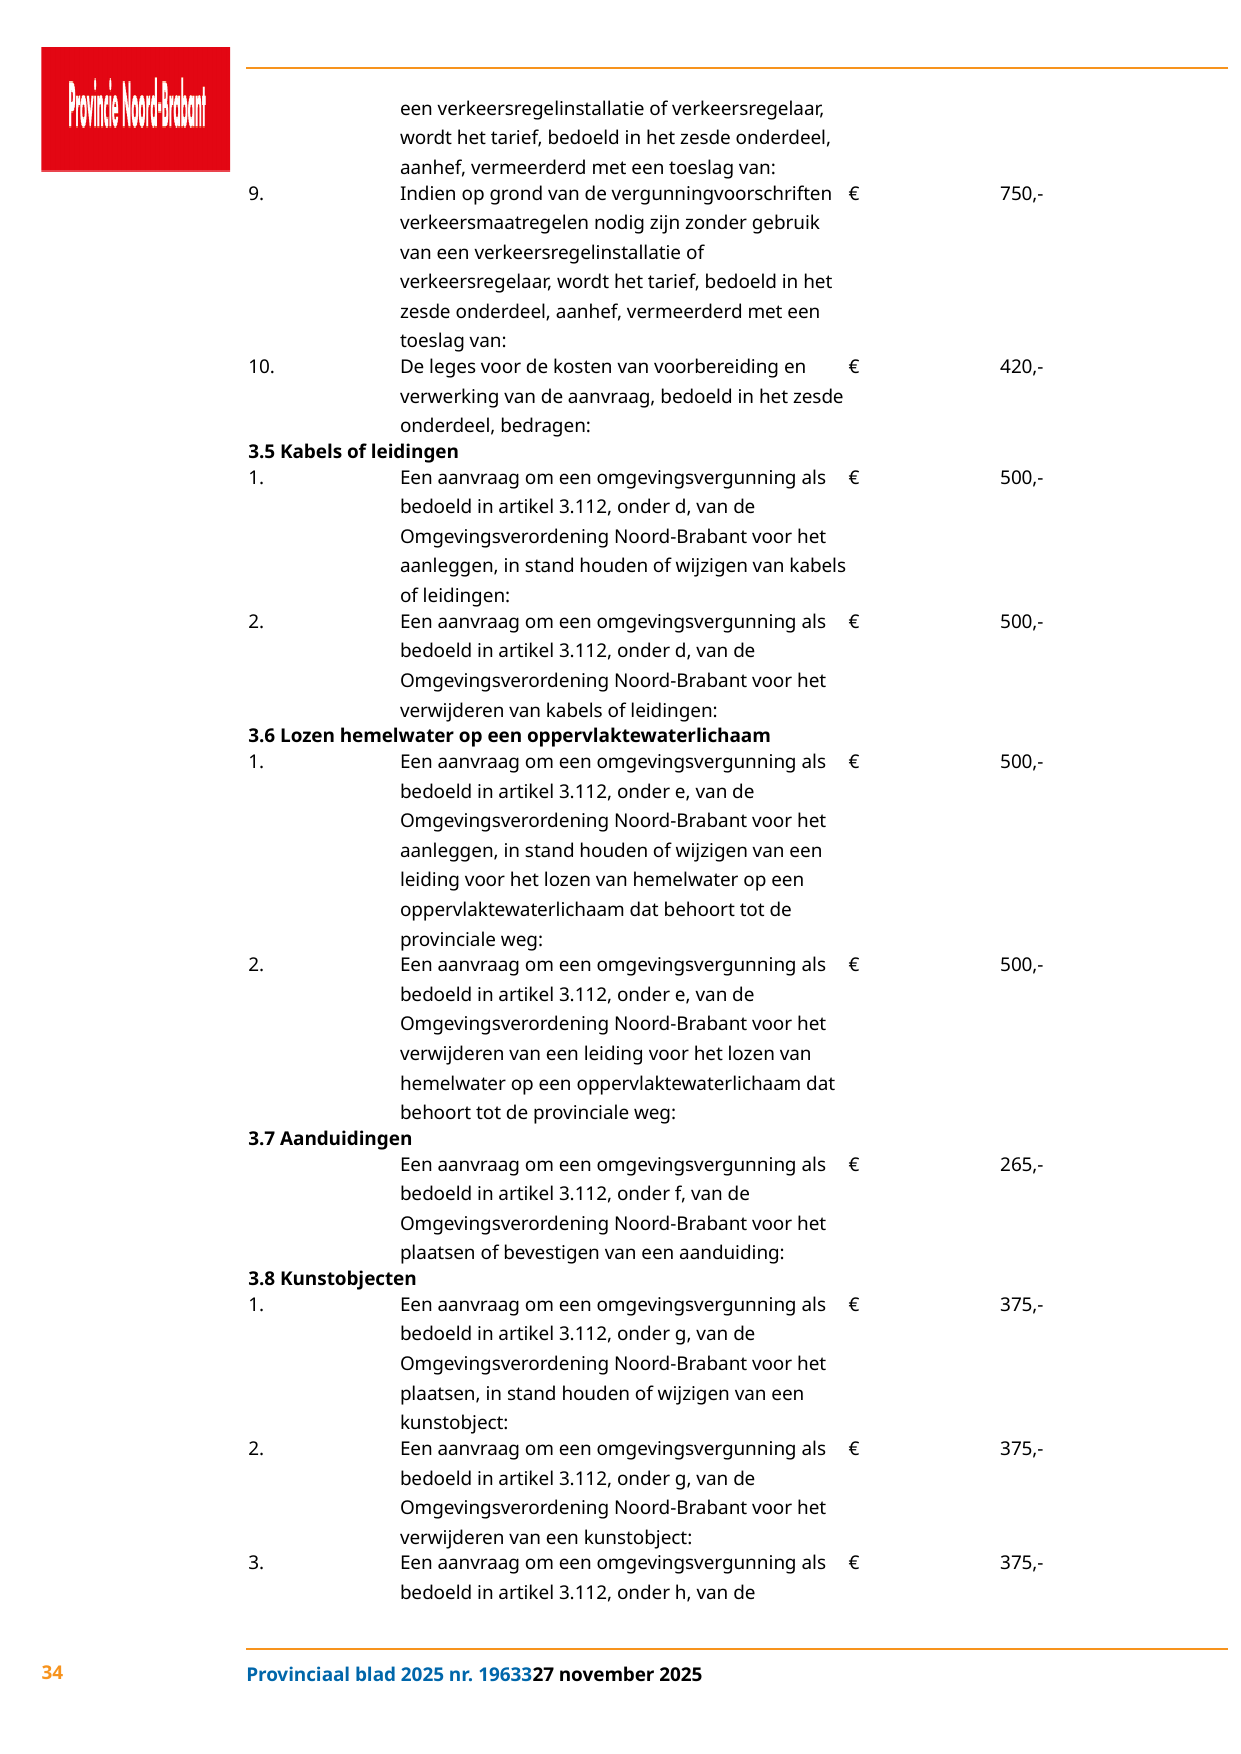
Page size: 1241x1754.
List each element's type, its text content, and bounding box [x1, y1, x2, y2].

table_cell Indien op grond van de vergunningvoorschriften verkeersmaatregelen nodig zijn zonder gebruik van een verkeersregelinstallatie of verkeersregelaar, wordt het tarief, bedoeld in het zesde onderdeel, aanhef, vermeerderd met een toeslag van: [400, 180, 848, 353]
table_cell [848, 95, 1000, 180]
table_cell 420,- [1000, 353, 1152, 438]
table_cell 3.5 Kabels of leidingen [248, 438, 1152, 464]
table_cell Een aanvraag om een omgevingsvergunning als bedoeld in artikel 3.112, onder g, van de Omgevingsverordening Noord-Brabant voor het plaatsen, in stand houden of wijzigen van een kunstobject: [400, 1291, 848, 1435]
table_cell € [848, 608, 1000, 722]
table_cell De leges voor de kosten van voorbereiding en verwerking van de aanvraag, bedoeld in het zesde onderdeel, bedragen: [400, 353, 848, 438]
table_cell 3.7 Aanduidingen [248, 1125, 1152, 1151]
table_cell 500,- [1000, 748, 1152, 951]
table_cell € [848, 748, 1000, 951]
table_cell € [848, 1435, 1000, 1549]
table_cell 3.6 Lozen hemelwater op een oppervlaktewaterlichaam [248, 723, 1152, 748]
table_cell een verkeersregelinstallatie of verkeersregelaar, wordt het tarief, bedoeld in het zesde onderdeel, aanhef, vermeerderd met een toeslag van: [400, 95, 848, 180]
table_cell 375,- [1000, 1435, 1152, 1549]
table_cell Een aanvraag om een omgevingsvergunning als bedoeld in artikel 3.112, onder d, van de Omgevingsverordening Noord-Brabant voor het aanleggen, in stand houden of wijzigen van kabels of leidingen: [400, 464, 848, 608]
table_cell Een aanvraag om een omgevingsvergunning als bedoeld in artikel 3.112, onder g, van de Omgevingsverordening Noord-Brabant voor het verwijderen van een kunstobject: [400, 1435, 848, 1549]
table_cell Een aanvraag om een omgevingsvergunning als bedoeld in artikel 3.112, onder f, van de Omgevingsverordening Noord-Brabant voor het plaatsen of bevestigen van een aanduiding: [400, 1151, 848, 1265]
table_cell Een aanvraag om een omgevingsvergunning als bedoeld in artikel 3.112, onder h, van de [400, 1550, 848, 1605]
table_cell 500,- [1000, 951, 1152, 1125]
table_cell Een aanvraag om een omgevingsvergunning als bedoeld in artikel 3.112, onder d, van de Omgevingsverordening Noord-Brabant voor het verwijderen van kabels of leidingen: [400, 608, 848, 722]
table_cell 1. [248, 748, 400, 951]
table_cell 2. [248, 951, 400, 1125]
table_cell € [848, 951, 1000, 1125]
table_cell € [848, 464, 1000, 608]
table_cell 3.8 Kunstobjecten [248, 1265, 1152, 1291]
table_cell 2. [248, 608, 400, 722]
table_cell 9. [248, 180, 400, 353]
table_cell 750,- [1000, 180, 1152, 353]
table_cell € [848, 1151, 1000, 1265]
table_cell 1. [248, 1291, 400, 1435]
table_cell 500,- [1000, 608, 1152, 722]
table_cell [248, 95, 400, 180]
table_cell Een aanvraag om een omgevingsvergunning als bedoeld in artikel 3.112, onder e, van de Omgevingsverordening Noord-Brabant voor het verwijderen van een leiding voor het lozen van hemelwater op een oppervlaktewaterlichaam dat behoort tot de provinciale weg: [400, 951, 848, 1125]
table_cell 500,- [1000, 464, 1152, 608]
table_cell 3. [248, 1550, 400, 1605]
table_cell Een aanvraag om een omgevingsvergunning als bedoeld in artikel 3.112, onder e, van de Omgevingsverordening Noord-Brabant voor het aanleggen, in stand houden of wijzigen van een leiding voor het lozen van hemelwater op een oppervlaktewaterlichaam dat behoort tot de provinciale weg: [400, 748, 848, 951]
table_cell € [848, 180, 1000, 353]
table_cell 10. [248, 353, 400, 438]
table_cell 265,- [1000, 1151, 1152, 1265]
table_cell € [848, 1550, 1000, 1605]
table_cell 375,- [1000, 1550, 1152, 1605]
table_cell € [848, 1291, 1000, 1435]
table_cell € [848, 353, 1000, 438]
table_cell [1000, 95, 1152, 180]
table_cell 1. [248, 464, 400, 608]
picture [41, 47, 231, 172]
table_cell 375,- [1000, 1291, 1152, 1435]
table_cell 2. [248, 1435, 400, 1549]
table_cell [248, 1151, 400, 1265]
